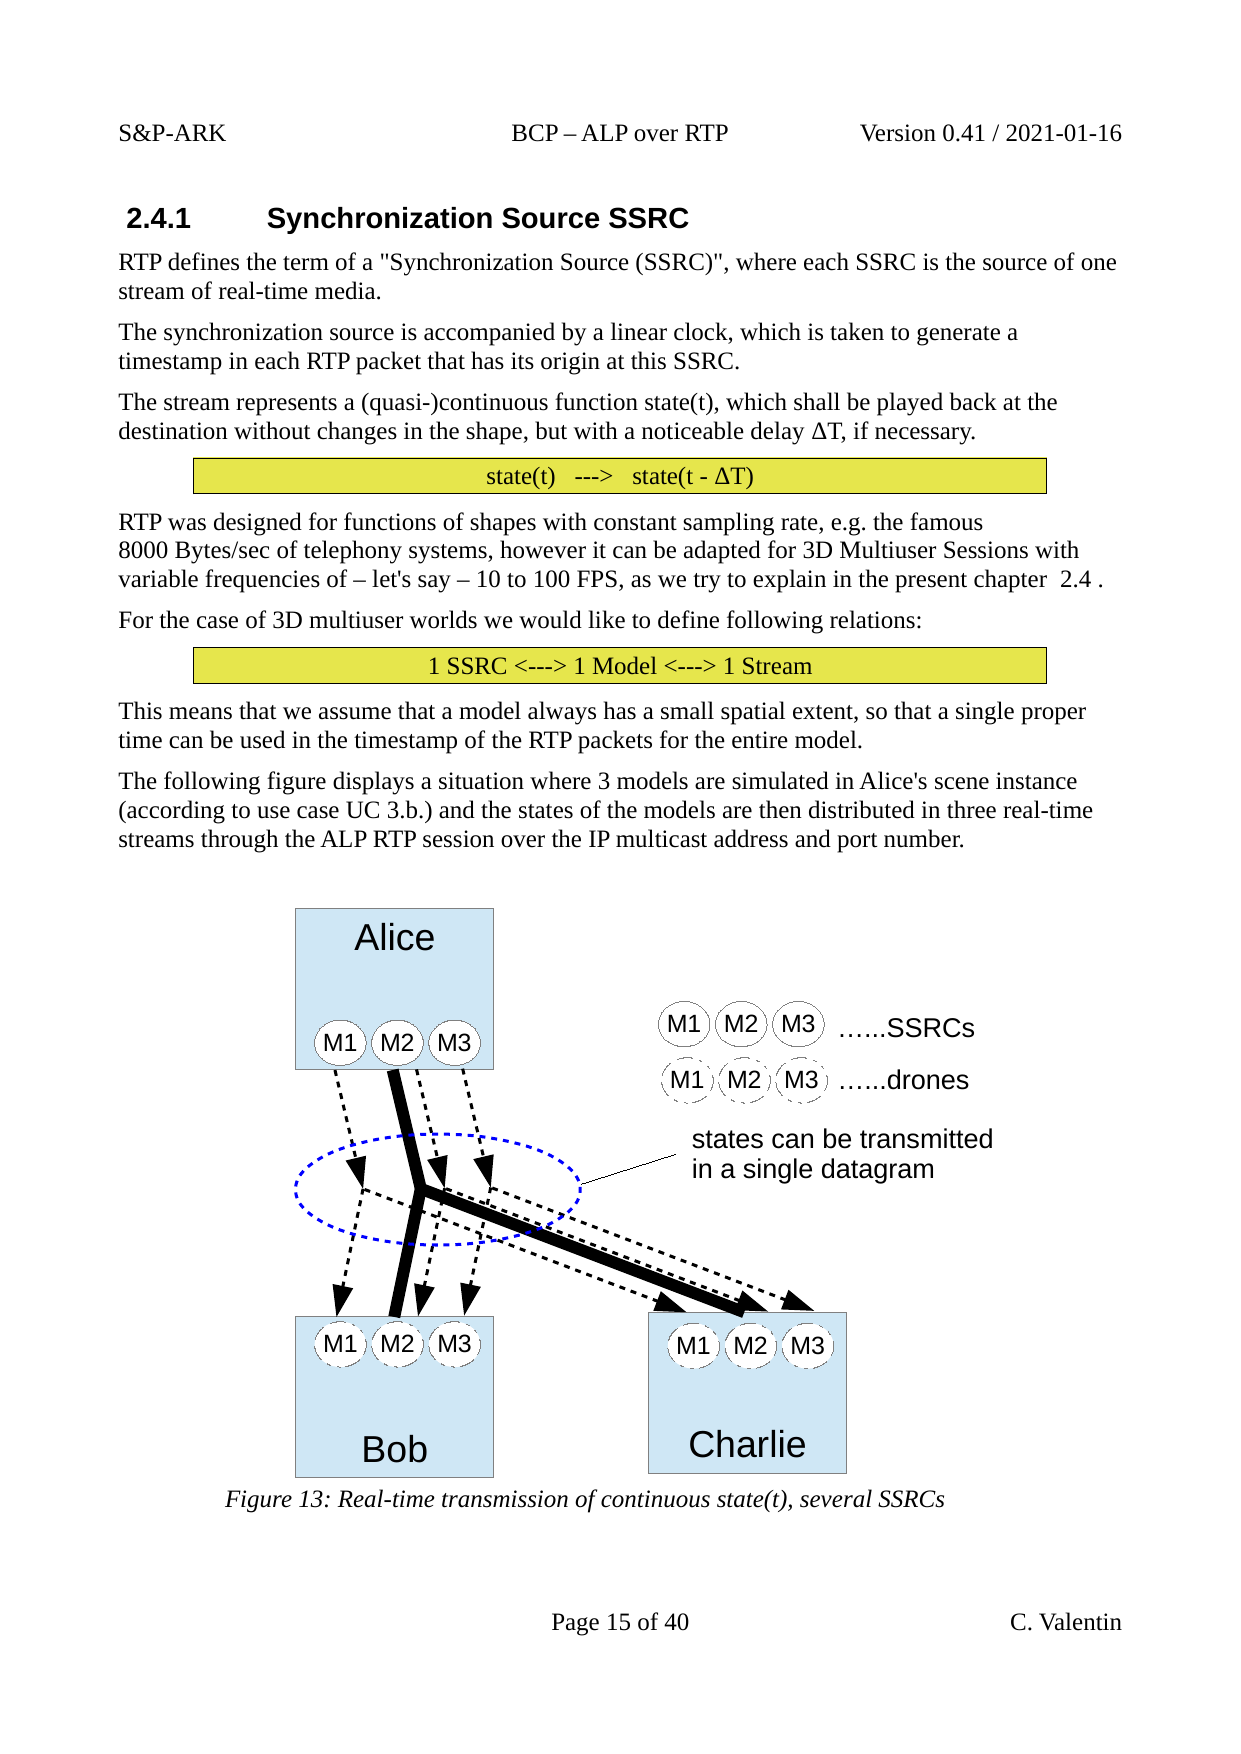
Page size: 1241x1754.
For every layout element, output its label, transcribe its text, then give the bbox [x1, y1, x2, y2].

text The following figure displays a situation where 3 models are simulated in Alice's scene instance (according to use case UC 3.b.) and the states of the models are then distributed in three real-time streams through the ALP RTP session over the IP multicast address and port number. [118, 766, 1122, 852]
text RTP was designed for functions of shapes with constant sampling rate, e.g. the famous 8000 Bytes/sec of telephony systems, however it can be adapted for 3D Multiuser Sessions with variable frequencies of – let's say – 10 to 100 FPS, as we try to explain in the present chapter 2.4 . [118, 507, 1122, 593]
text For the case of 3D multiuser worlds we would like to define following relations: [118, 606, 1122, 634]
text RTP defines the term of a "Synchronization Source (SSRC)", where each SSRC is the source of one stream of real-time media. [118, 247, 1122, 305]
text This means that we assume that a model always has a small spatial extent, so that a single proper time can be used in the timestamp of the RTP packets for the entire model. [118, 696, 1122, 754]
text The stream represents a (quasi-)continuous function state(t), which shall be played back at the destination without changes in the shape, but with a noticeable delay ΔT, if necessary. [118, 387, 1122, 445]
text state(t) ---> state(t - ΔT) [194, 459, 1046, 493]
text Figure 13: Real-time transmission of continuous state(t), several SSRCs [225, 919, 1015, 1513]
text The synchronization source is accompanied by a linear clock, which is taken to generate a timestamp in each RTP packet that has its origin at this SSRC. [118, 317, 1122, 375]
text 1 SSRC <---> 1 Model <---> 1 Stream [194, 648, 1046, 683]
subtitle Synchronization Source SSRC [118, 201, 1122, 235]
